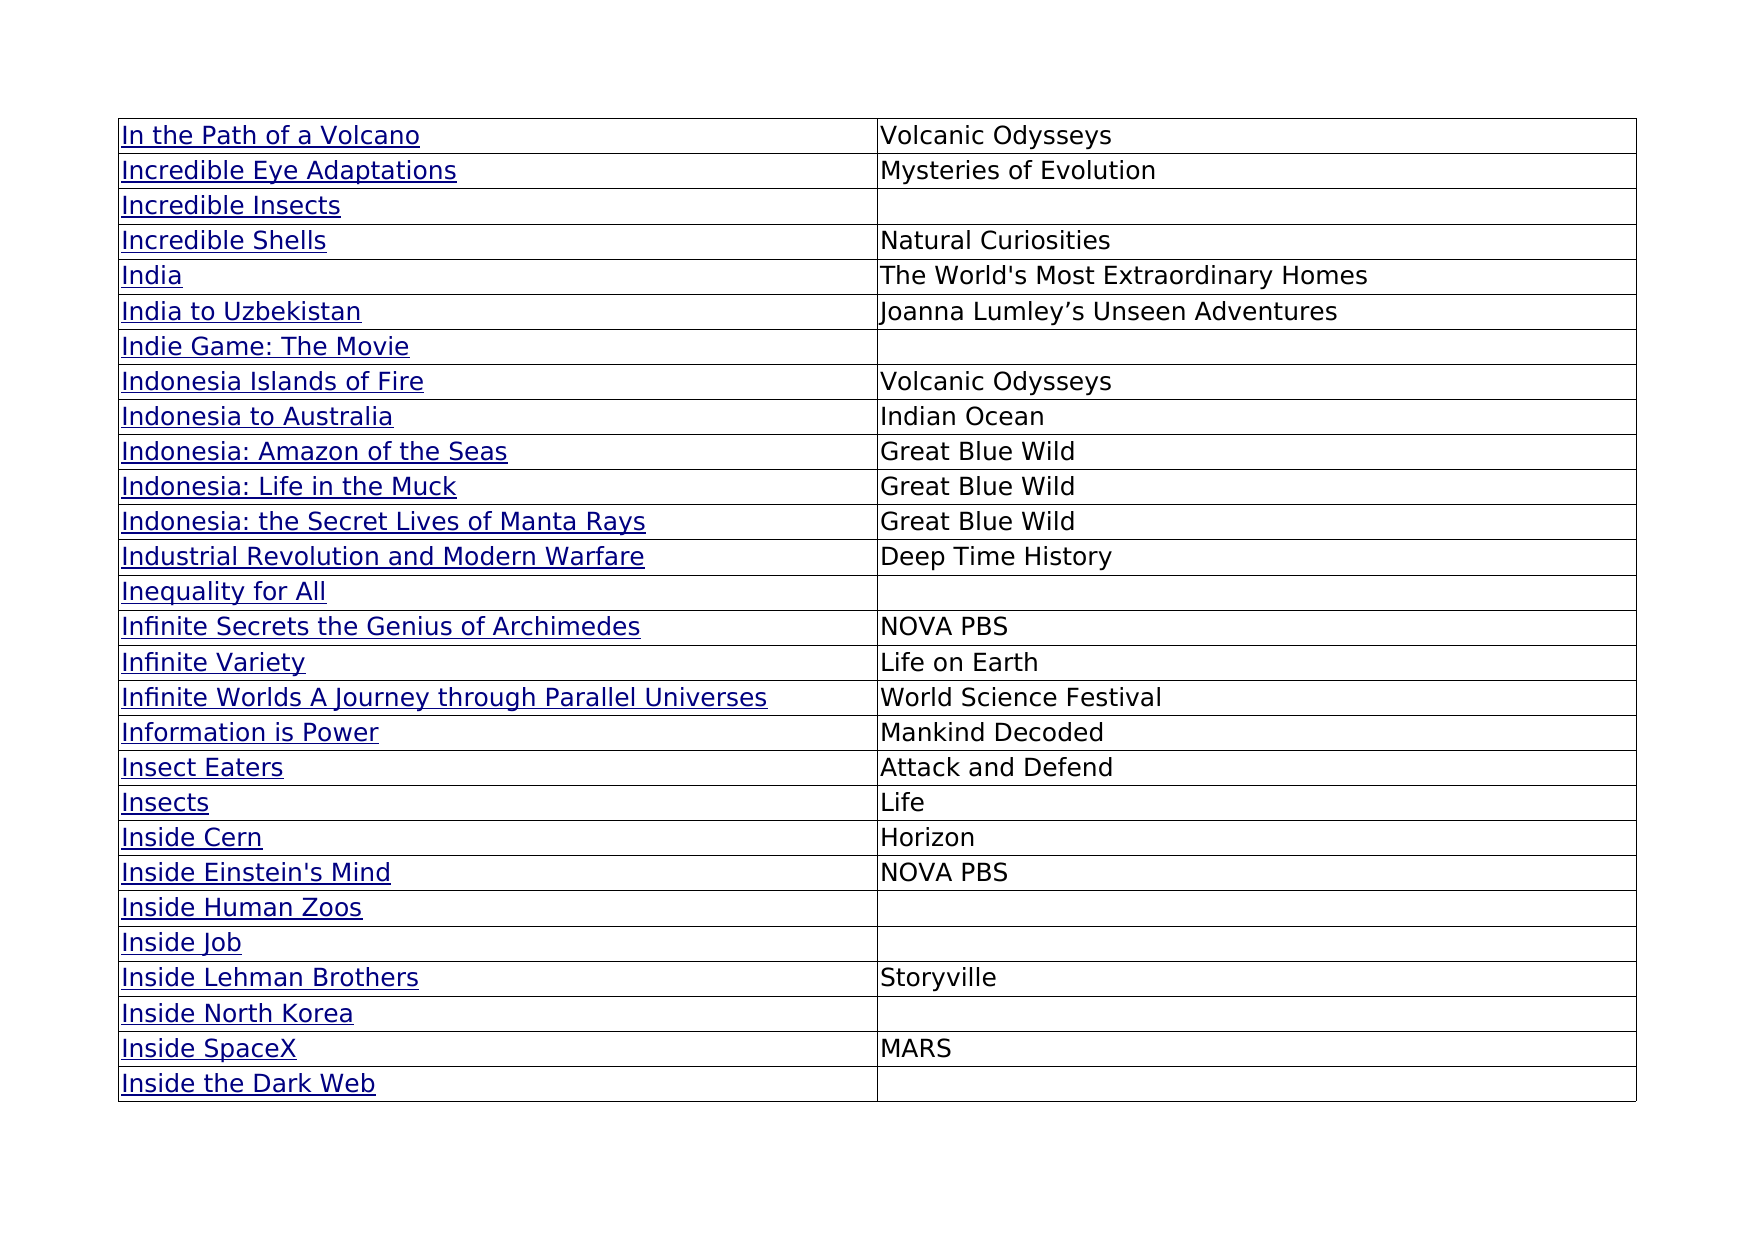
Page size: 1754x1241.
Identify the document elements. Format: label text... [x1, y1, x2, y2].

table_cell Indonesia: Amazon of the Seas [119, 435, 877, 469]
table_cell Inside North Korea [119, 997, 877, 1031]
table_cell [878, 997, 1636, 1031]
table_cell [878, 576, 1636, 609]
table_cell Indonesia to Australia [119, 400, 877, 434]
table_cell Incredible Shells [119, 225, 877, 258]
table_cell Indie Game: The Movie [119, 330, 877, 364]
table_cell Volcanic Odysseys [878, 119, 1636, 153]
table_cell Natural Curiosities [878, 225, 1636, 258]
table_cell Mysteries of Evolution [878, 154, 1636, 188]
table_cell Indonesia: Life in the Muck [119, 470, 877, 504]
table_cell Indonesia: the Secret Lives of Manta Rays [119, 505, 877, 539]
table_cell NOVA PBS [878, 856, 1636, 890]
table_cell Indian Ocean [878, 400, 1636, 434]
table_cell Inequality for All [119, 576, 877, 609]
table_cell Inside the Dark Web [119, 1067, 877, 1101]
table_cell In the Path of a Volcano [119, 119, 877, 153]
table_cell Life on Earth [878, 646, 1636, 680]
table_cell Inside Cern [119, 821, 877, 855]
table_cell Inside Job [119, 927, 877, 961]
table_cell Information is Power [119, 716, 877, 750]
table_cell Inside Lehman Brothers [119, 962, 877, 996]
table_cell [878, 189, 1636, 223]
table_cell Mankind Decoded [878, 716, 1636, 750]
table_cell MARS [878, 1032, 1636, 1066]
table_cell [878, 1067, 1636, 1101]
table_cell Insects [119, 786, 877, 820]
table_cell Great Blue Wild [878, 435, 1636, 469]
table_cell [878, 927, 1636, 961]
table_cell [878, 330, 1636, 364]
table_cell Industrial Revolution and Modern Warfare [119, 540, 877, 574]
table_cell Infinite Variety [119, 646, 877, 680]
table_cell Volcanic Odysseys [878, 365, 1636, 399]
table_cell Great Blue Wild [878, 470, 1636, 504]
table_cell [878, 891, 1636, 926]
table_cell Inside Human Zoos [119, 891, 877, 926]
table_cell Inside Einstein's Mind [119, 856, 877, 890]
table_cell NOVA PBS [878, 611, 1636, 645]
table_cell Insect Eaters [119, 751, 877, 785]
table_cell Deep Time History [878, 540, 1636, 574]
table_cell Infinite Worlds A Journey through Parallel Universes [119, 681, 877, 715]
table_cell Joanna Lumley’s Unseen Adventures [878, 295, 1636, 329]
table_cell The World's Most Extraordinary Homes [878, 260, 1636, 294]
table_cell Indonesia Islands of Fire [119, 365, 877, 399]
table_cell World Science Festival [878, 681, 1636, 715]
table_cell Attack and Defend [878, 751, 1636, 785]
table_cell Horizon [878, 821, 1636, 855]
table_cell Great Blue Wild [878, 505, 1636, 539]
table_cell Inside SpaceX [119, 1032, 877, 1066]
table_cell Life [878, 786, 1636, 820]
table_cell Infinite Secrets the Genius of Archimedes [119, 611, 877, 645]
table_cell Incredible Eye Adaptations [119, 154, 877, 188]
table_cell Storyville [878, 962, 1636, 996]
table_cell Incredible Insects [119, 189, 877, 223]
table_cell India [119, 260, 877, 294]
table_cell India to Uzbekistan [119, 295, 877, 329]
